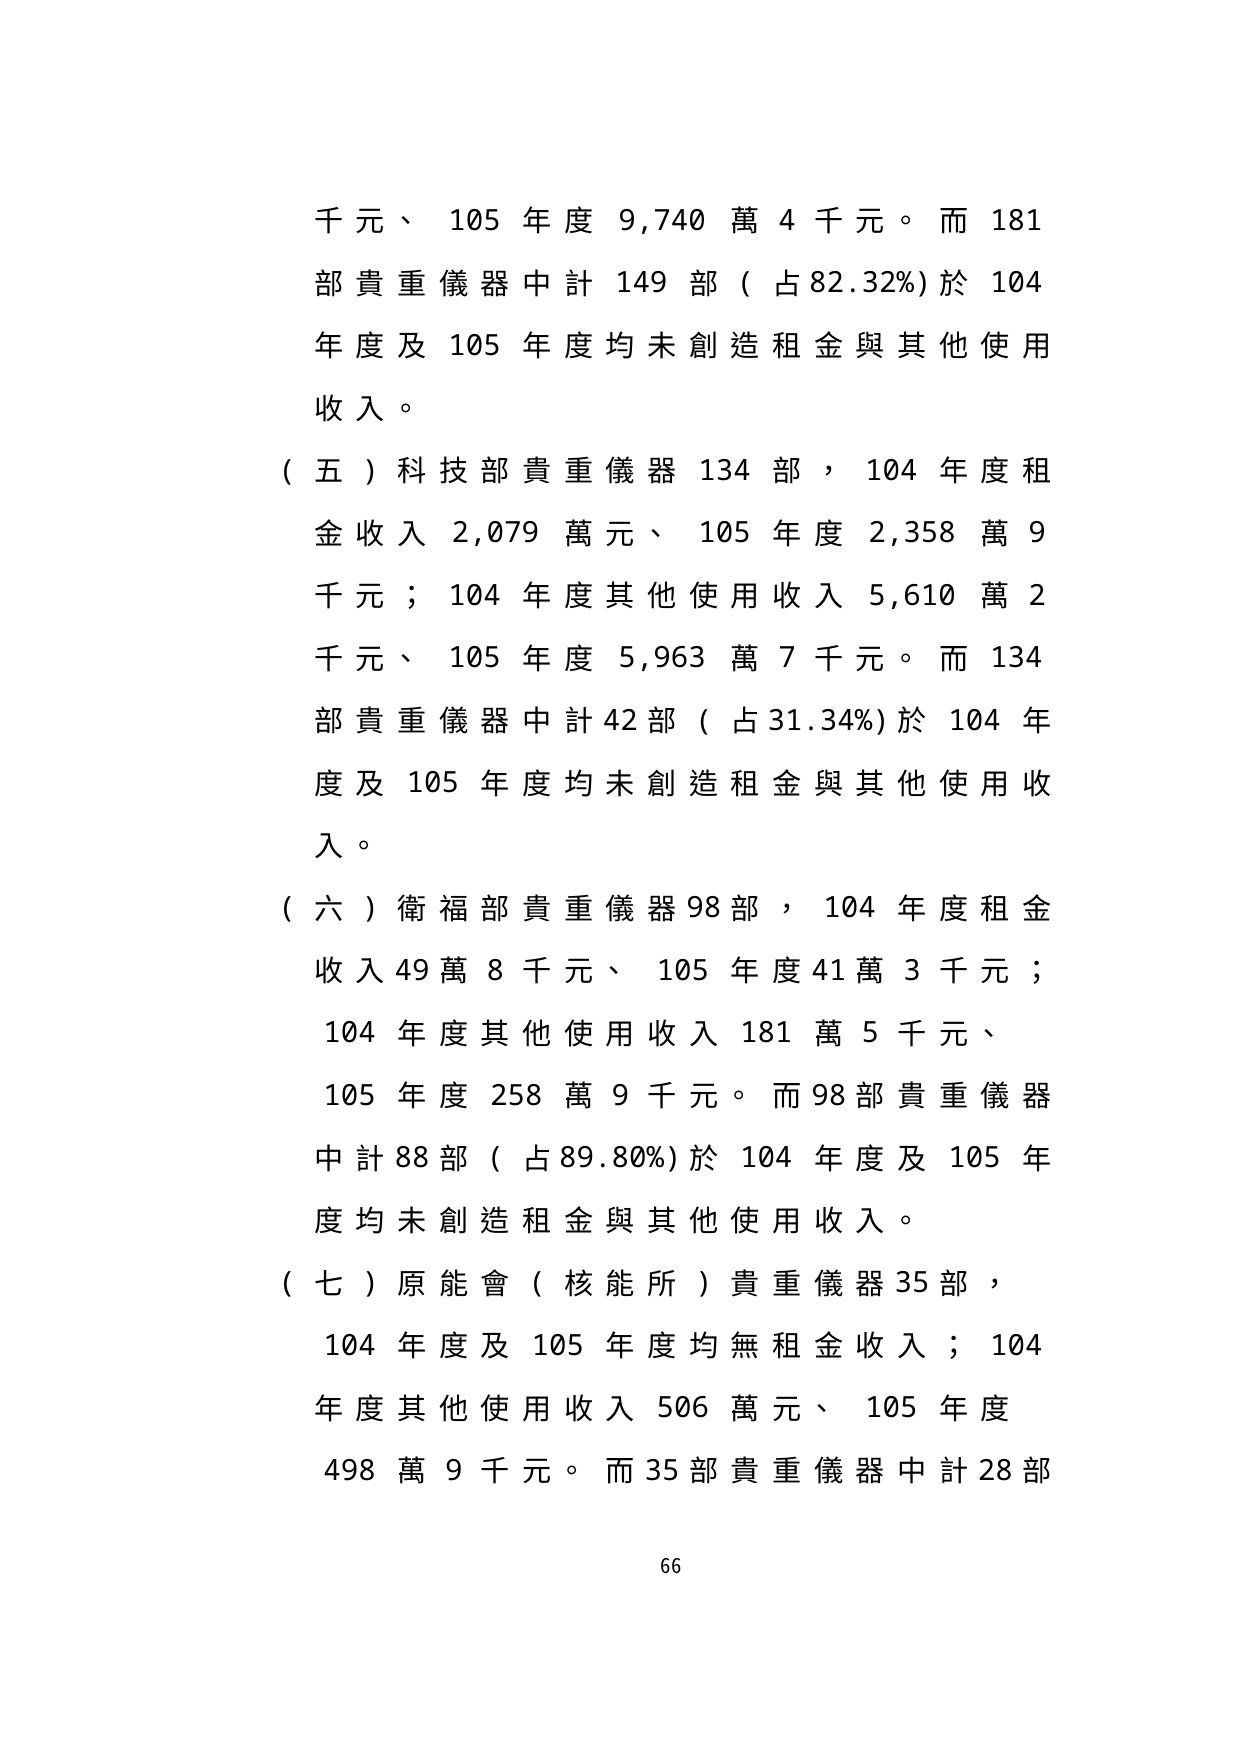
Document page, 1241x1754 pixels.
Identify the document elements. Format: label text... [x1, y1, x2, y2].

text (五)科技部貴重儀器134部，104年度租金收入2,079萬元、105年度2,358萬9千元；104年度其他使用收入5,610萬2千元、105年度5,963萬7千元。而134部貴重儀器中計42部(占31.34%)於104年度及105年度均未創造租金與其他使用收入。 [242, 427, 1058, 865]
text (七)原能會(核能所)貴重儀器35部，104年度及105年度均無租金收入；104年度其他使用收入506萬元、105年度498萬9千元。而35部貴重儀器中計28部 [242, 1240, 1058, 1490]
text (六)衛福部貴重儀器98部，104年度租金收入49萬8千元、105年度41萬3千元；104年度其他使用收入181萬5千元、105年度258萬9千元。而98部貴重儀器中計88部(占89.80%)於104年度及105年度均未創造租金與其他使用收入。 [242, 865, 1058, 1240]
text 千元、105年度9,740萬4千元。而181部貴重儀器中計149部(占82.32%)於104年度及105年度均未創造租金與其他使用收入。 [242, 177, 1058, 427]
